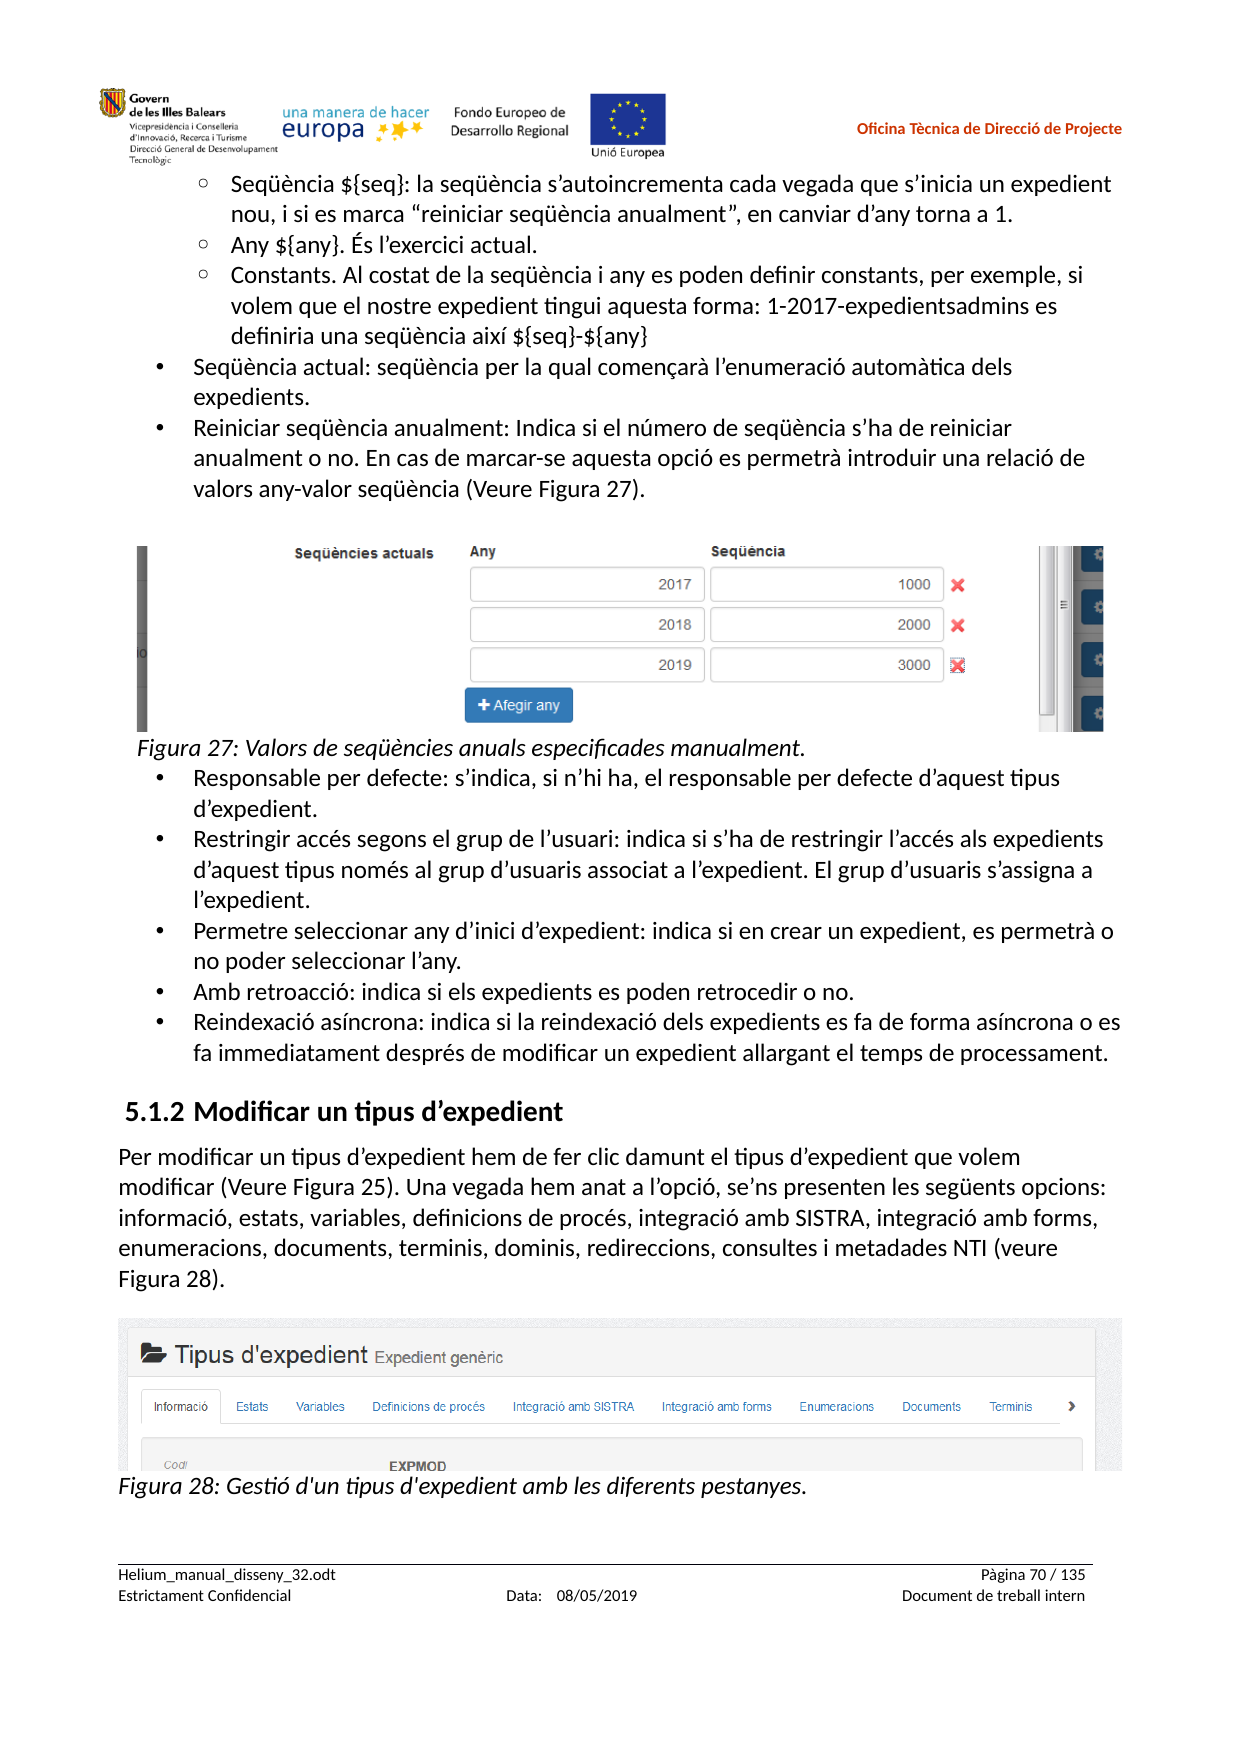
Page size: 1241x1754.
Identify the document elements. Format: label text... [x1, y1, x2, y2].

list Constants. Al costat de la seqüència i any es poden definir constants, per exemple, si volem que el nostre expedient tingui aquesta forma: 1-2017-expedientsadmins es definiria una seqüència així ${seq}-${any} [193, 259, 1122, 351]
text Per modificar un tipus d’expedient hem de fer clic damunt el tipus d’expedient que volem modificar (Veure Figura 25). Una vegada hem anat a l’opció, se’ns presenten les següents opcions: informació, estats, variables, definicions de procés, integració amb SISTRA, integració amb forms, enumeracions, documents, terminis, dominis, redireccions, consultes i metadades NTI (veure Figura 28). [118, 1141, 1122, 1293]
list Seqüència ${seq}: la seqüència s’autoincrementa cada vegada que s’inicia un expedient nou, i si es marca “reiniciar seqüència anualment”, en canviar d’any torna a 1. [193, 168, 1122, 229]
list Reindexació asíncrona: indica si la reindexació dels expedients es fa de forma asíncrona o es fa immediatament després de modificar un expedient allargant el temps de processament. [156, 1007, 1122, 1068]
list Responsable per defecte: s’indica, si n’hi ha, el responsable per defecte d’aquest tipus d’expedient. [137, 730, 1122, 823]
list Amb retroacció: indica si els expedients es poden retrocedir o no. [156, 976, 1122, 1007]
picture [136, 546, 1104, 732]
picture [118, 1318, 1123, 1471]
subtitle Modificar un tipus d’expedient [118, 1093, 1122, 1128]
list Restringir accés segons el grup de l’usuari: indica si s’ha de restringir l’accés als expedients d’aquest tipus només al grup d’usuaris associat a l’expedient. El grup d’usuaris s’assigna a l’expedient. [156, 823, 1122, 915]
list Seqüència actual: seqüència per la qual començarà l’enumeració automàtica dels expedients. [156, 351, 1122, 412]
text Figura 28: Gestió d'un tipus d'expedient amb les diferents pestanyes. [118, 1471, 1122, 1501]
list Any ${any}. És l’exercici actual. [193, 229, 1122, 259]
list Figura 27: Valors de seqüències anuals especificades manualment. [137, 732, 1103, 762]
picture [99, 87, 668, 166]
list Permetre seleccionar any d’inici d’expedient: indica si en crear un expedient, es permetrà o no poder seleccionar l’any. [156, 915, 1122, 976]
list Reiniciar seqüència anualment: Indica si el número de seqüència s’ha de reiniciar anualment o no. En cas de marcar-se aquesta opció es permetrà introduir una relació de valors any-valor seqüència (Veure Figura 27). [156, 412, 1122, 504]
